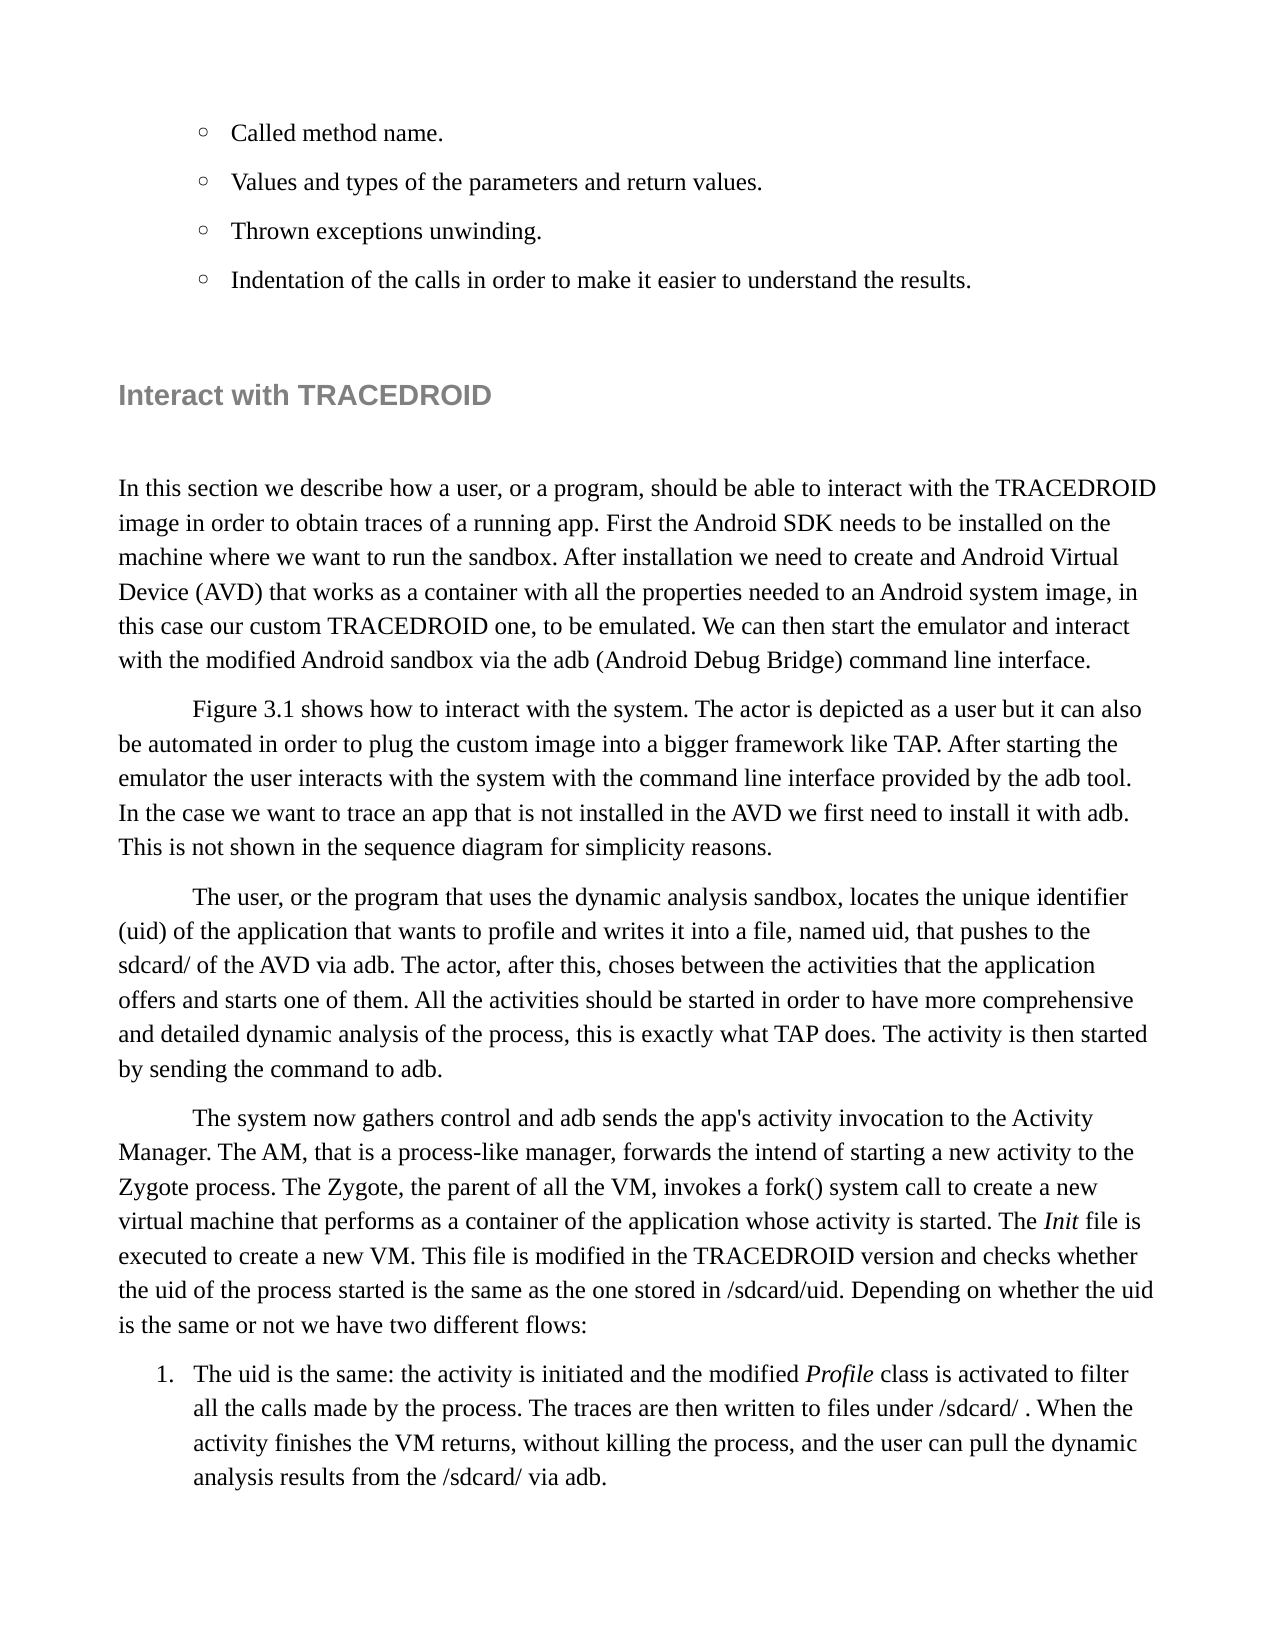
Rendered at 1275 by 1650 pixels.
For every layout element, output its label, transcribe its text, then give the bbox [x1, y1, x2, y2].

list Values and types of the parameters and return values. [193, 167, 1157, 196]
list Indentation of the calls in order to make it easier to understand the results. [193, 265, 1157, 294]
text The user, or the program that uses the dynamic analysis sandbox, locates the unique identifier (uid) of the application that wants to profile and writes it into a file, named uid, that pushes to the sdcard/ of the AVD via adb. The actor, after this, choses between the activities that the application offers and starts one of them. All the activities should be started in order to have more comprehensive and detailed dynamic analysis of the process, this is exactly what TAP does. The activity is then started by sending the command to adb. [118, 882, 1157, 1083]
list The uid is the same: the activity is initiated and the modified Profile class is activated to filter all the calls made by the process. The traces are then written to files under /sdcard/ . When the activity finishes the VM returns, without killing the process, and the user can pull the dynamic analysis results from the /sdcard/ via adb. [156, 1359, 1157, 1491]
text Figure 3.1 shows how to interact with the system. The actor is depicted as a user but it can also be automated in order to plug the custom image into a bigger framework like TAP. After starting the emulator the user interacts with the system with the command line interface provided by the adb tool. In the case we want to trace an app that is not installed in the AVD we first need to install it with adb. This is not shown in the sequence diagram for simplicity reasons. [118, 694, 1157, 861]
text The system now gathers control and adb sends the app's activity invocation to the Activity Manager. The AM, that is a process-like manager, forwards the intend of starting a new activity to the Zygote process. The Zygote, the parent of all the VM, invokes a fork() system call to create a new virtual machine that performs as a container of the application whose activity is started. The Init file is executed to create a new VM. This file is modified in the TRACEDROID version and checks whether the uid of the process started is the same as the one stored in /sdcard/uid. Depending on whether the uid is the same or not we have two different flows: [118, 1103, 1157, 1339]
list Called method name. [193, 118, 1157, 147]
subtitle Interact with TRACEDROID [118, 378, 1157, 412]
text In this section we describe how a user, or a program, should be able to interact with the TRACEDROID image in order to obtain traces of a running app. First the Android SDK needs to be installed on the machine where we want to run the sandbox. After installation we need to create and Android Virtual Device (AVD) that works as a container with all the properties needed to an Android system image, in this case our custom TRACEDROID one, to be emulated. We can then start the emulator and interact with the modified Android sandbox via the adb (Android Debug Bridge) command line interface. [118, 473, 1157, 674]
list Thrown exceptions unwinding. [193, 216, 1157, 245]
